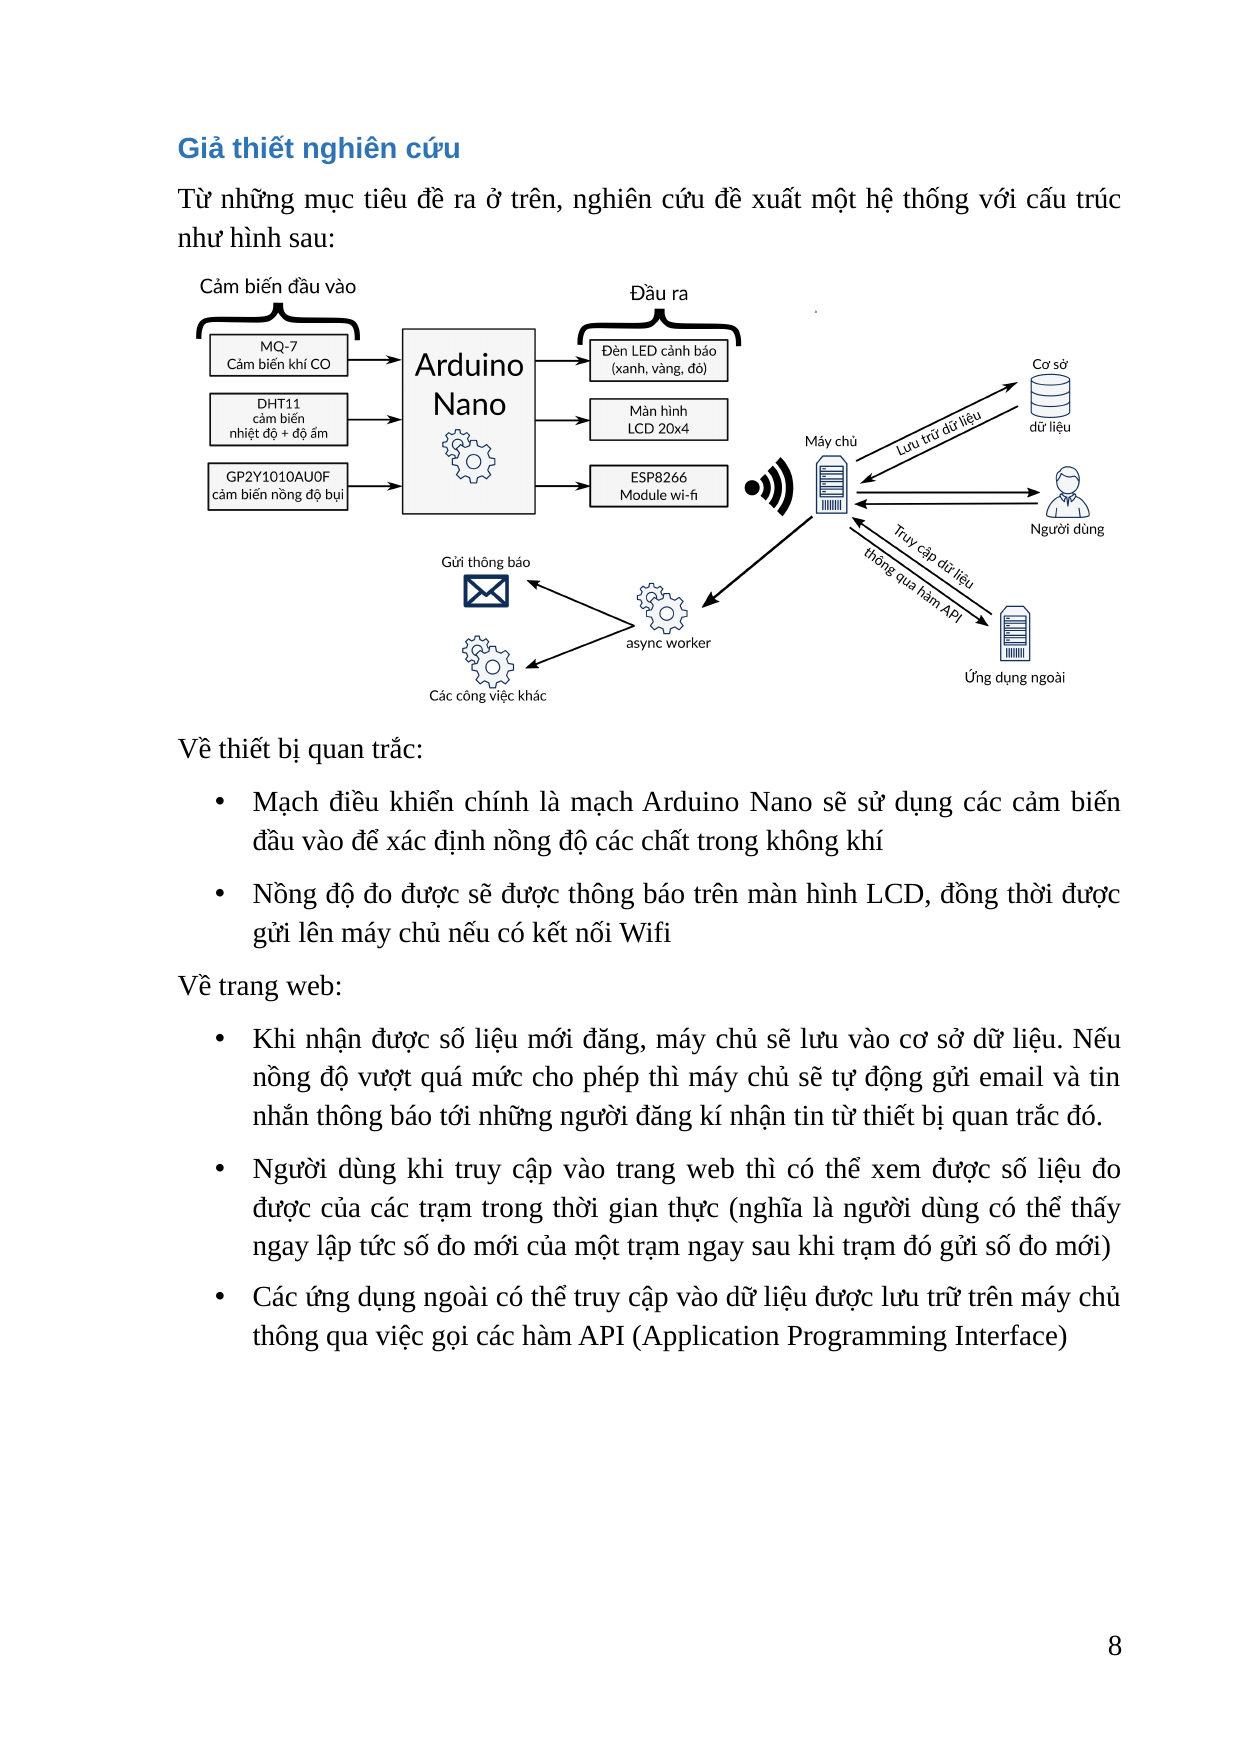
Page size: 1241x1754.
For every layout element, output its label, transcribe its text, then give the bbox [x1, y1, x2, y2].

picture [177, 258, 1123, 722]
subtitle Giả thiết nghiên cứu [177, 131, 1122, 164]
list Khi nhận được số liệu mới đăng, máy chủ sẽ lưu vào cơ sở dữ liệu. Nếu nồng độ vượt quá mức cho phép thì máy chủ sẽ tự động gửi email và tin nhắn thông báo tới những người đăng kí nhận tin từ thiết bị quan trắc đó. [215, 1021, 1122, 1132]
list Các ứng dụng ngoài có thể truy cập vào dữ liệu được lưu trữ trên máy chủ thông qua việc gọi các hàm API (Application Programming Interface) [215, 1279, 1122, 1352]
list Nồng độ đo được sẽ được thông báo trên màn hình LCD, đồng thời được gửi lên máy chủ nếu có kết nối Wifi [215, 876, 1122, 948]
text Về thiết bị quan trắc: [177, 722, 1122, 765]
list Mạch điều khiển chính là mạch Arduino Nano sẽ sử dụng các cảm biến đầu vào để xác định nồng độ các chất trong không khí [215, 784, 1122, 856]
list Người dùng khi truy cập vào trang web thì có thể xem được số liệu đo được của các trạm trong thời gian thực (nghĩa là người dùng có thể thấy ngay lập tức số đo mới của một trạm ngay sau khi trạm đó gửi số đo mới) [215, 1151, 1122, 1262]
text Từ những mục tiêu đề ra ở trên, nghiên cứu đề xuất một hệ thống với cấu trúc như hình sau: [177, 182, 1122, 254]
text Về trang web: [177, 968, 1122, 1001]
